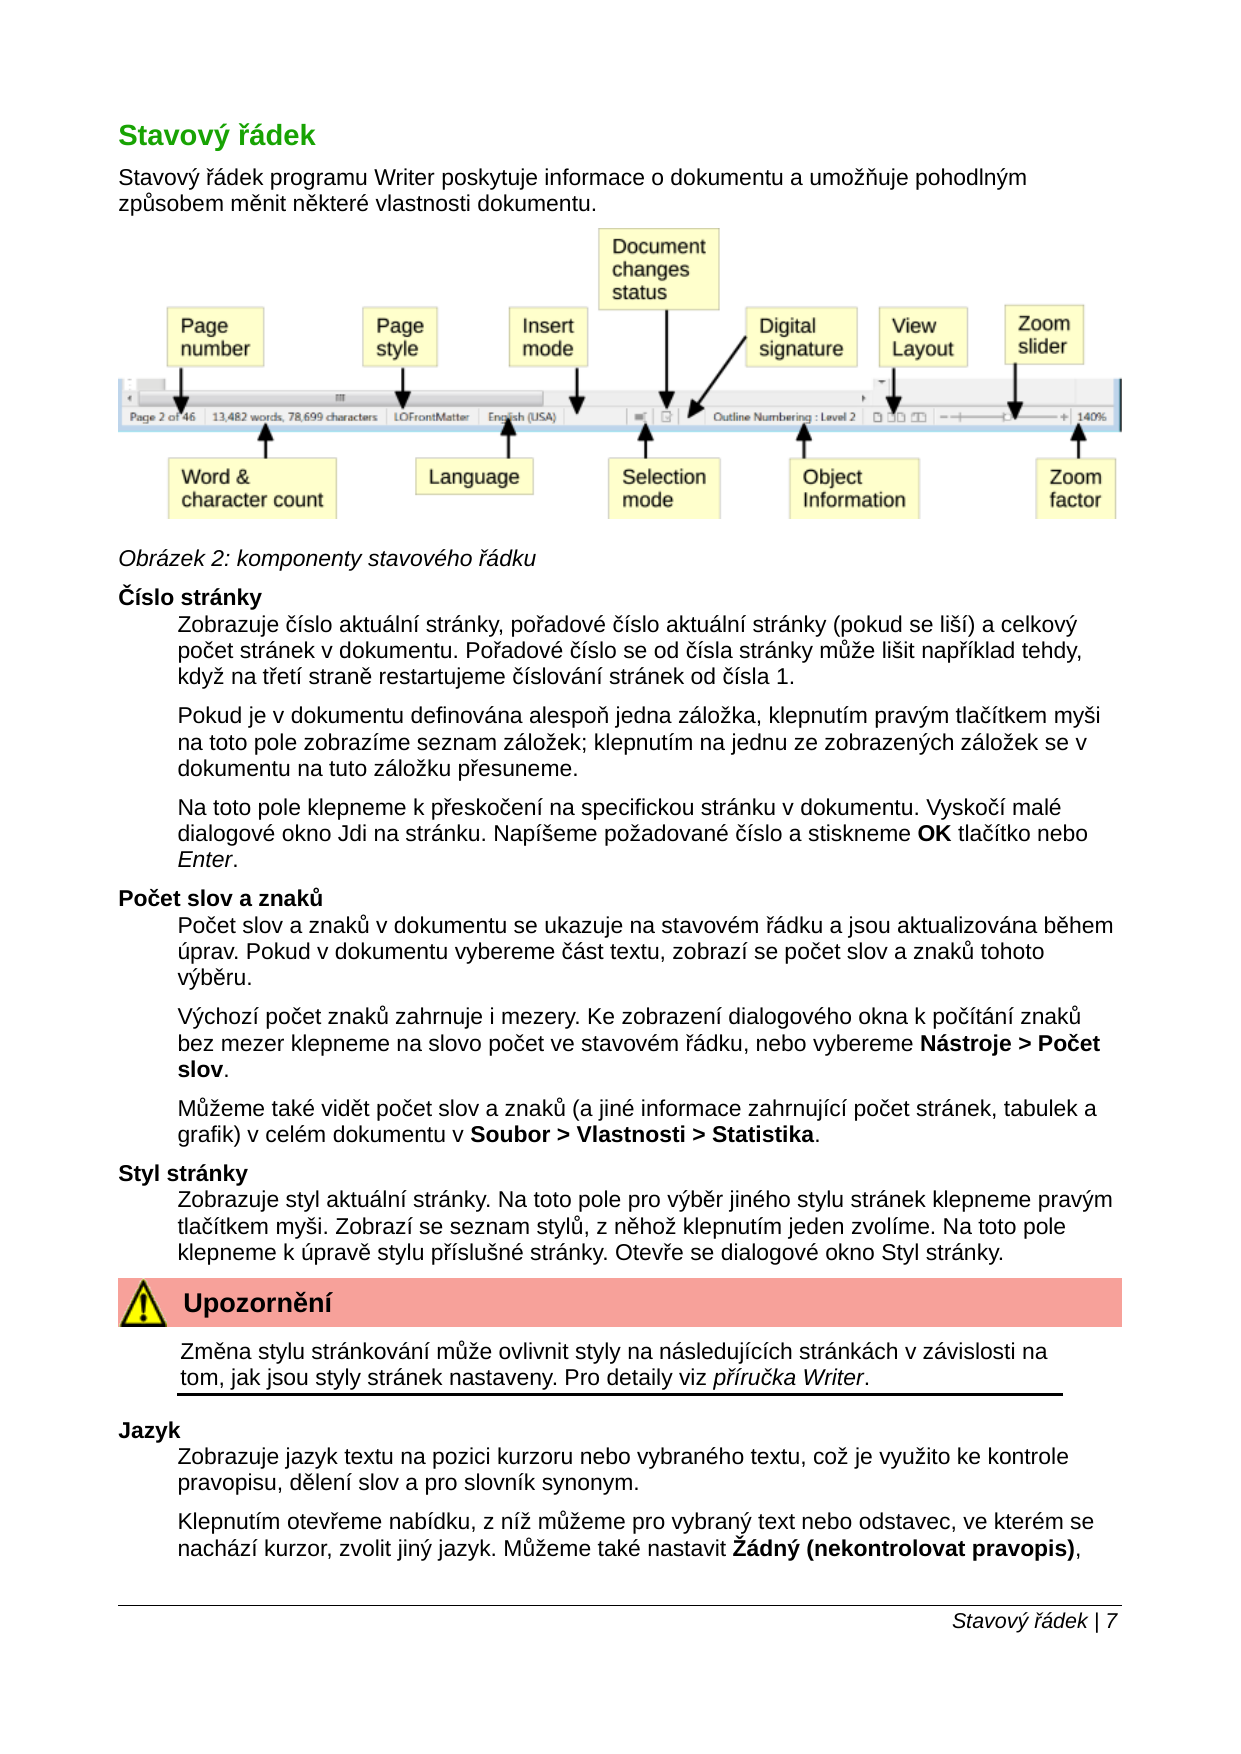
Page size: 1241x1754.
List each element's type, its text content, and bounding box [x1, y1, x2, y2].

text Obrázek 2: komponenty stavového řádku [118, 519, 1122, 572]
text Na toto pole klepneme k přeskočení na specifickou stránku v dokumentu. Vyskočí malé dialogové okno Jdi na stránku. Napíšeme požadované číslo a stiskneme OK tlačítko nebo Enter. [177, 794, 1122, 873]
text Stavový řádek programu Writer poskytuje informace o dokumentu a umožňuje pohodlným způsobem měnit některé vlastnosti dokumentu. [118, 163, 1122, 216]
text Změna stylu stránkování může ovlivnit styly na následujících stránkách v závislosti na tom, jak jsou styly stránek nastaveny. Pro detaily viz příručka Writer. [177, 1335, 1063, 1393]
text Zobrazuje jazyk textu na pozici kurzoru nebo vybraného textu, což je využito ke kontrole pravopisu, dělení slov a pro slovník synonym. [177, 1443, 1122, 1496]
text Zobrazuje číslo aktuální stránky, pořadové číslo aktuální stránky (pokud se liší) a celkový počet stránek v dokumentu. Pořadové číslo se od čísla stránky může lišit například tehdy, když na třetí straně restartujeme číslování stránek od čísla 1. [177, 611, 1122, 690]
text Počet slov a znaků [118, 885, 1122, 912]
text Počet slov a znaků v dokumentu se ukazuje na stavovém řádku a jsou aktualizována během úprav. Pokud v dokumentu vybereme část textu, zobrazí se počet slov a znaků tohoto výběru. [177, 912, 1122, 991]
text Klepnutím otevřeme nabídku, z níž můžeme pro vybraný text nebo odstavec, ve kterém se nachází kurzor, zvolit jiný jazyk. Můžeme také nastavit Žádný (nekontrolovat pravopis), [177, 1508, 1122, 1561]
text Můžeme také vidět počet slov a znaků (a jiné informace zahrnující počet stránek, tabulek a grafik) v celém dokumentu v Soubor > Vlastnosti > Statistika. [177, 1095, 1122, 1147]
text Styl stránky [118, 1160, 1122, 1186]
text Číslo stránky [118, 584, 1122, 611]
picture [119, 1278, 167, 1327]
subtitle Stavový řádek [118, 118, 1122, 152]
text Výchozí počet znaků zahrnuje i mezery. Ke zobrazení dialogového okna k počítání znaků bez mezer klepneme na slovo počet ve stavovém řádku, nebo vybereme Nástroje > Počet slov. [177, 1003, 1122, 1082]
text Jazyk [118, 1417, 1122, 1443]
subtitle Upozornění [167, 1278, 1122, 1327]
text Zobrazuje styl aktuální stránky. Na toto pole pro výběr jiného stylu stránek klepneme pravým tlačítkem myši. Zobrazí se seznam stylů, z něhož klepnutím jeden zvolíme. Na toto pole klepneme k úpravě stylu příslušné stránky. Otevře se dialogové okno Styl stránky. [177, 1186, 1122, 1265]
text Pokud je v dokumentu definována alespoň jedna záložka, klepnutím pravým tlačítkem myši na toto pole zobrazíme seznam záložek; klepnutím na jednu ze zobrazených záložek se v dokumentu na tuto záložku přesuneme. [177, 702, 1122, 781]
picture [118, 228, 1122, 519]
